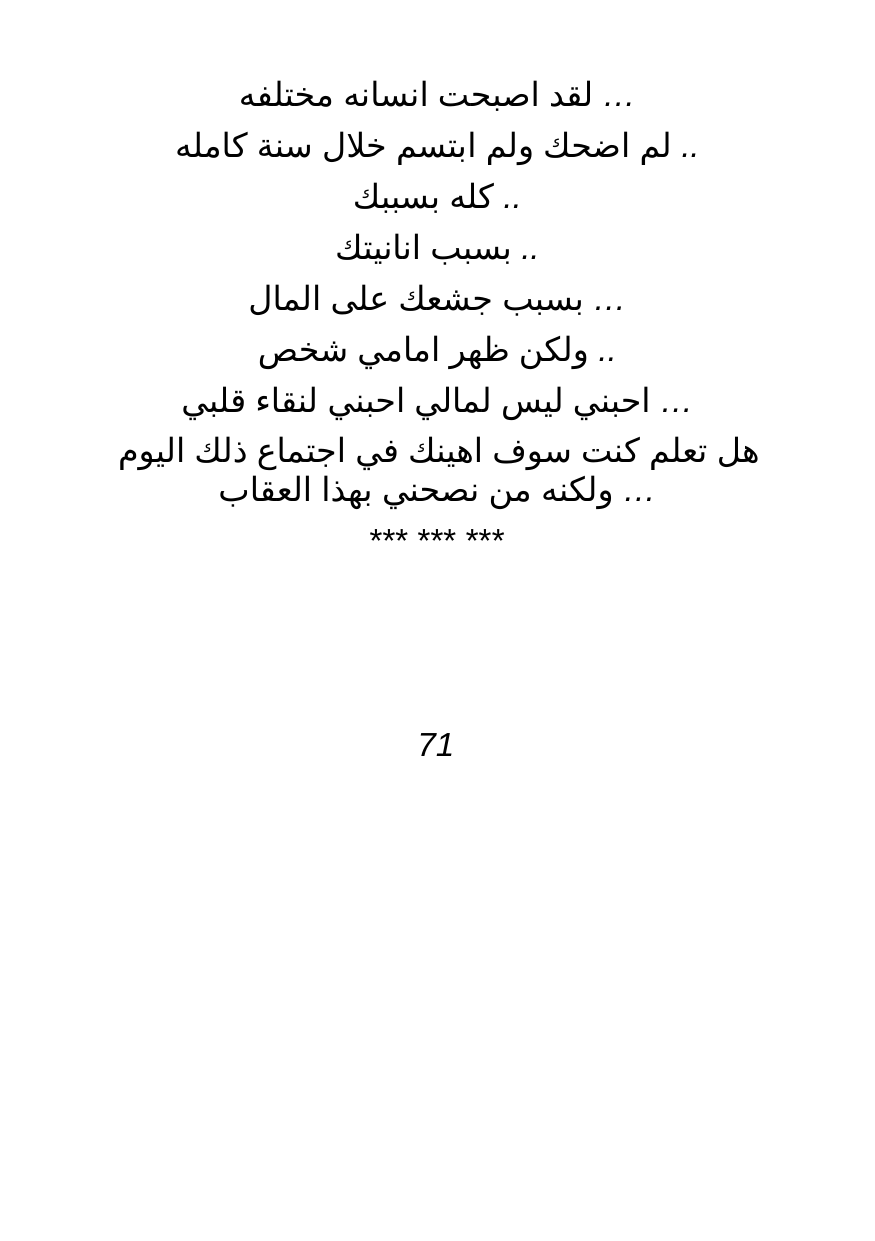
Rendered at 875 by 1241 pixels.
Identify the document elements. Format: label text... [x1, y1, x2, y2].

text احبني ليس لمالي احبني لنقاء قلبي … [75, 381, 799, 419]
text ولكن ظهر امامي شخص .. [75, 330, 799, 368]
text لقد اصبحت انسانه مختلفه … [75, 75, 799, 113]
text هل تعلم كنت سوف اهينك في اجتماع ذلك اليوم ولكنه من نصحني بهذا العقاب … [75, 432, 799, 508]
text بسبب انانيتك .. [75, 228, 799, 266]
text بسبب جشعك على المال … [75, 279, 799, 317]
text 71 [75, 725, 799, 763]
text لم اضحك ولم ابتسم خلال سنة كامله .. [75, 126, 799, 164]
text كله بسببك .. [75, 177, 799, 215]
text *** *** *** [75, 521, 799, 559]
